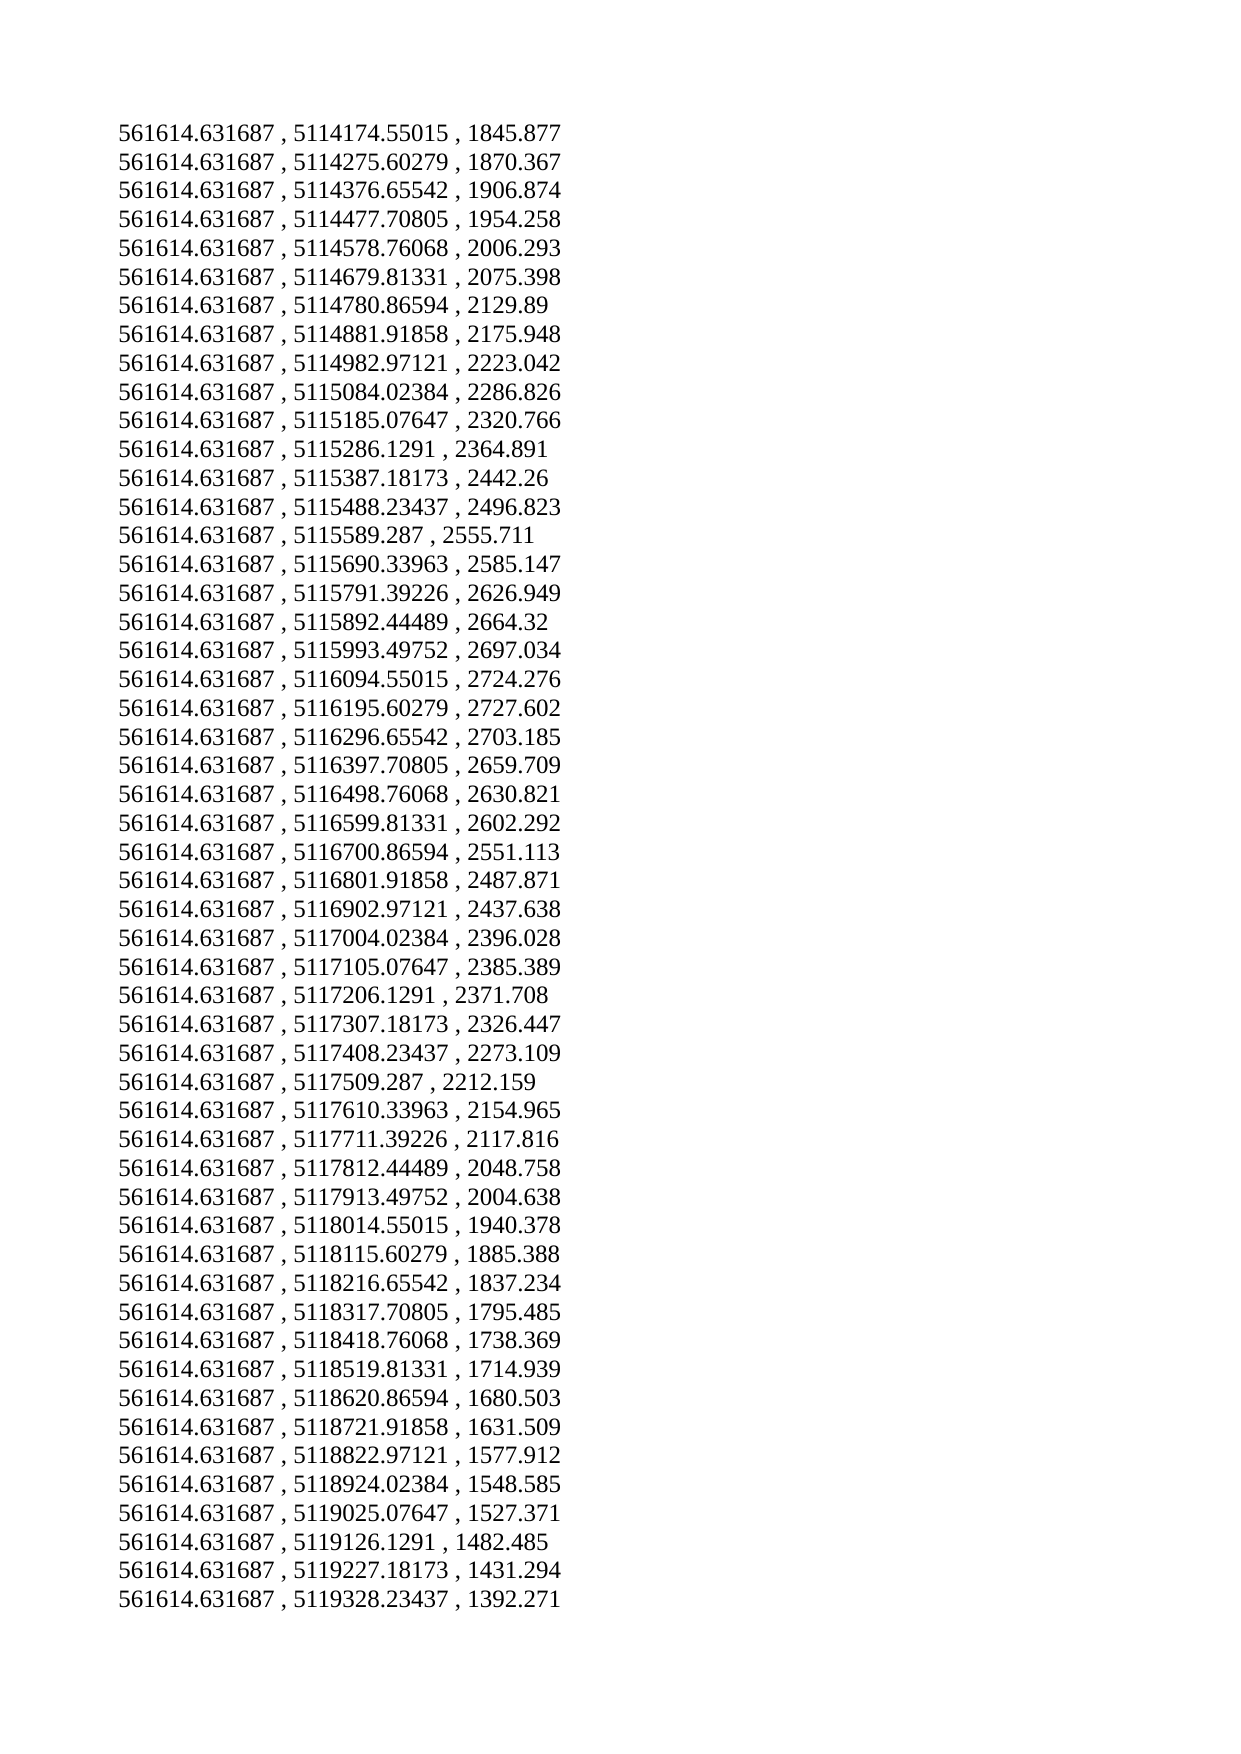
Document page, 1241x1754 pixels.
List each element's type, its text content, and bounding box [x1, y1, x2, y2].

text 561614.631687 , 5117408.23437 , 2273.109 [118, 1038, 1122, 1067]
text 561614.631687 , 5114982.97121 , 2223.042 [118, 348, 1122, 377]
text 561614.631687 , 5118418.76068 , 1738.369 [118, 1326, 1122, 1354]
text 561614.631687 , 5118620.86594 , 1680.503 [118, 1383, 1122, 1412]
text 561614.631687 , 5116599.81331 , 2602.292 [118, 808, 1122, 837]
text 561614.631687 , 5117610.33963 , 2154.965 [118, 1096, 1122, 1124]
text 561614.631687 , 5115488.23437 , 2496.823 [118, 492, 1122, 521]
text 561614.631687 , 5117004.02384 , 2396.028 [118, 923, 1122, 952]
text 561614.631687 , 5115589.287 , 2555.711 [118, 521, 1122, 549]
text 561614.631687 , 5118014.55015 , 1940.378 [118, 1211, 1122, 1239]
text 561614.631687 , 5116195.60279 , 2727.602 [118, 693, 1122, 722]
text 561614.631687 , 5114578.76068 , 2006.293 [118, 233, 1122, 262]
text 561614.631687 , 5118519.81331 , 1714.939 [118, 1354, 1122, 1383]
text 561614.631687 , 5116296.65542 , 2703.185 [118, 722, 1122, 751]
text 561614.631687 , 5119025.07647 , 1527.371 [118, 1498, 1122, 1527]
text 561614.631687 , 5116801.91858 , 2487.871 [118, 866, 1122, 894]
text 561614.631687 , 5117711.39226 , 2117.816 [118, 1124, 1122, 1153]
text 561614.631687 , 5115084.02384 , 2286.826 [118, 377, 1122, 406]
text 561614.631687 , 5115791.39226 , 2626.949 [118, 578, 1122, 607]
text 561614.631687 , 5119328.23437 , 1392.271 [118, 1584, 1122, 1613]
text 561614.631687 , 5115387.18173 , 2442.26 [118, 463, 1122, 492]
text 561614.631687 , 5118216.65542 , 1837.234 [118, 1268, 1122, 1297]
text 561614.631687 , 5115286.1291 , 2364.891 [118, 434, 1122, 463]
text 561614.631687 , 5117509.287 , 2212.159 [118, 1067, 1122, 1096]
text 561614.631687 , 5114477.70805 , 1954.258 [118, 204, 1122, 233]
text 561614.631687 , 5114780.86594 , 2129.89 [118, 291, 1122, 319]
text 561614.631687 , 5118924.02384 , 1548.585 [118, 1469, 1122, 1498]
text 561614.631687 , 5116700.86594 , 2551.113 [118, 837, 1122, 866]
text 561614.631687 , 5116498.76068 , 2630.821 [118, 779, 1122, 808]
text 561614.631687 , 5114174.55015 , 1845.877 [118, 118, 1122, 147]
text 561614.631687 , 5117307.18173 , 2326.447 [118, 1009, 1122, 1038]
text 561614.631687 , 5115690.33963 , 2585.147 [118, 549, 1122, 578]
text 561614.631687 , 5117913.49752 , 2004.638 [118, 1182, 1122, 1211]
text 561614.631687 , 5119126.1291 , 1482.485 [118, 1527, 1122, 1556]
text 561614.631687 , 5118115.60279 , 1885.388 [118, 1239, 1122, 1268]
text 561614.631687 , 5115892.44489 , 2664.32 [118, 607, 1122, 636]
text 561614.631687 , 5114275.60279 , 1870.367 [118, 147, 1122, 176]
text 561614.631687 , 5118822.97121 , 1577.912 [118, 1441, 1122, 1469]
text 561614.631687 , 5117105.07647 , 2385.389 [118, 952, 1122, 981]
text 561614.631687 , 5118721.91858 , 1631.509 [118, 1412, 1122, 1441]
text 561614.631687 , 5118317.70805 , 1795.485 [118, 1297, 1122, 1326]
text 561614.631687 , 5115993.49752 , 2697.034 [118, 636, 1122, 664]
text 561614.631687 , 5119227.18173 , 1431.294 [118, 1556, 1122, 1584]
text 561614.631687 , 5114881.91858 , 2175.948 [118, 319, 1122, 348]
text 561614.631687 , 5116094.55015 , 2724.276 [118, 664, 1122, 693]
text 561614.631687 , 5115185.07647 , 2320.766 [118, 406, 1122, 434]
text 561614.631687 , 5116902.97121 , 2437.638 [118, 894, 1122, 923]
text 561614.631687 , 5116397.70805 , 2659.709 [118, 751, 1122, 779]
text 561614.631687 , 5117812.44489 , 2048.758 [118, 1153, 1122, 1182]
text 561614.631687 , 5114679.81331 , 2075.398 [118, 262, 1122, 291]
text 561614.631687 , 5114376.65542 , 1906.874 [118, 176, 1122, 204]
text 561614.631687 , 5117206.1291 , 2371.708 [118, 981, 1122, 1009]
